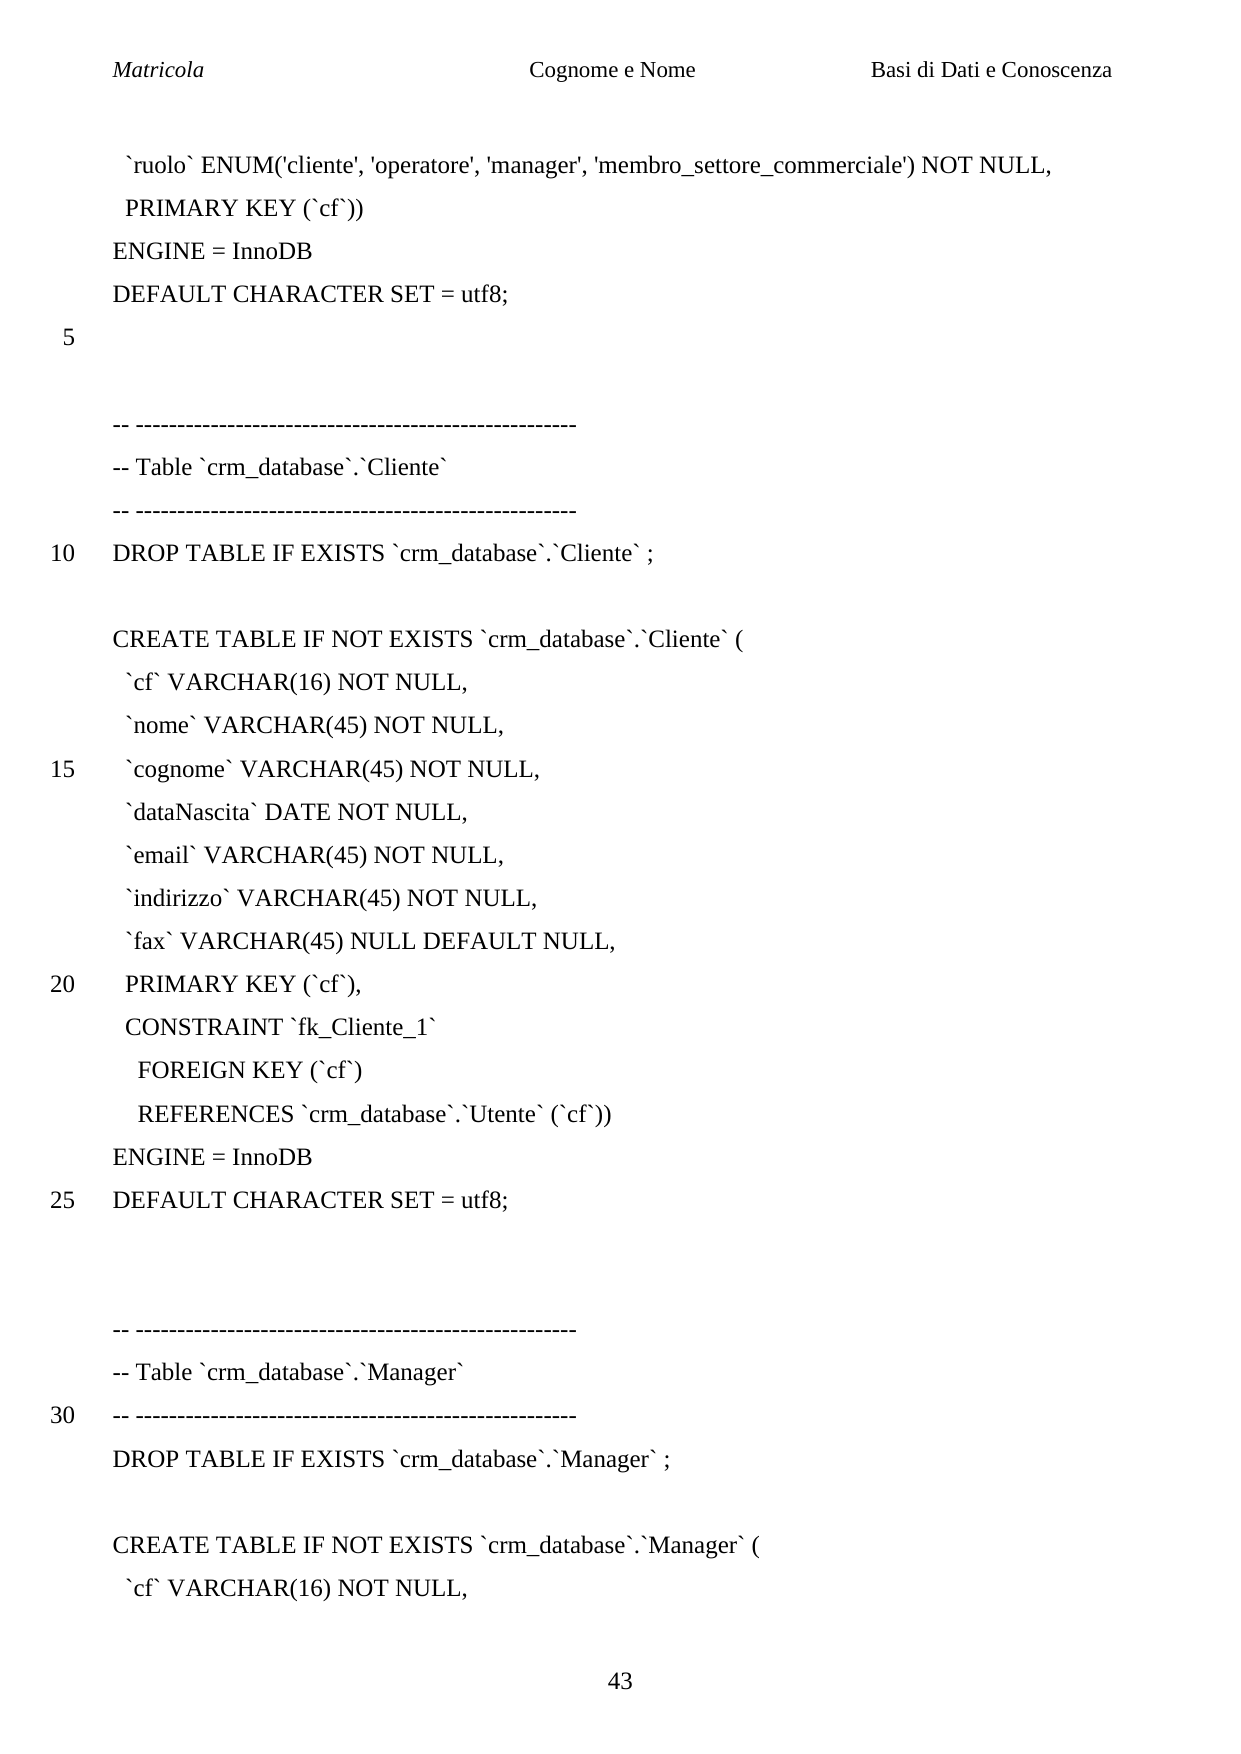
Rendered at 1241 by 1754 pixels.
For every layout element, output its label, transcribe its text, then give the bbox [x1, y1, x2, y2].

text `cognome` VARCHAR(45) NOT NULL, [112, 754, 1128, 782]
text DROP TABLE IF EXISTS `crm_database`.`Manager` ; [112, 1444, 1128, 1472]
text PRIMARY KEY (`cf`), [112, 969, 1128, 998]
text CONSTRAINT `fk_Cliente_1` [112, 1012, 1128, 1041]
text DROP TABLE IF EXISTS `crm_database`.`Cliente` ; [112, 538, 1128, 567]
text `email` VARCHAR(45) NOT NULL, [112, 840, 1128, 869]
text `nome` VARCHAR(45) NOT NULL, [112, 711, 1128, 739]
text -- Table `crm_database`.`Manager` [112, 1357, 1128, 1386]
text `ruolo` ENUM('cliente', 'operatore', 'manager', 'membro_settore_commerciale') NOT NULL, [112, 150, 1128, 179]
text -- ----------------------------------------------------- [112, 495, 1128, 524]
text -- ----------------------------------------------------- [112, 1314, 1128, 1343]
text REFERENCES `crm_database`.`Utente` (`cf`)) [112, 1099, 1128, 1127]
text -- ----------------------------------------------------- [112, 409, 1128, 437]
text FOREIGN KEY (`cf`) [112, 1056, 1128, 1084]
text ENGINE = InnoDB [112, 236, 1128, 265]
text DEFAULT CHARACTER SET = utf8; [112, 1185, 1128, 1214]
text PRIMARY KEY (`cf`)) [112, 193, 1128, 222]
text CREATE TABLE IF NOT EXISTS `crm_database`.`Cliente` ( [112, 624, 1128, 653]
text `indirizzo` VARCHAR(45) NOT NULL, [112, 883, 1128, 912]
text DEFAULT CHARACTER SET = utf8; [112, 279, 1128, 308]
text CREATE TABLE IF NOT EXISTS `crm_database`.`Manager` ( [112, 1530, 1128, 1559]
text -- Table `crm_database`.`Cliente` [112, 452, 1128, 481]
text `fax` VARCHAR(45) NULL DEFAULT NULL, [112, 926, 1128, 955]
text `dataNascita` DATE NOT NULL, [112, 797, 1128, 826]
text ENGINE = InnoDB [112, 1142, 1128, 1171]
text -- ----------------------------------------------------- [112, 1401, 1128, 1429]
text `cf` VARCHAR(16) NOT NULL, [112, 1573, 1128, 1602]
text `cf` VARCHAR(16) NOT NULL, [112, 667, 1128, 696]
